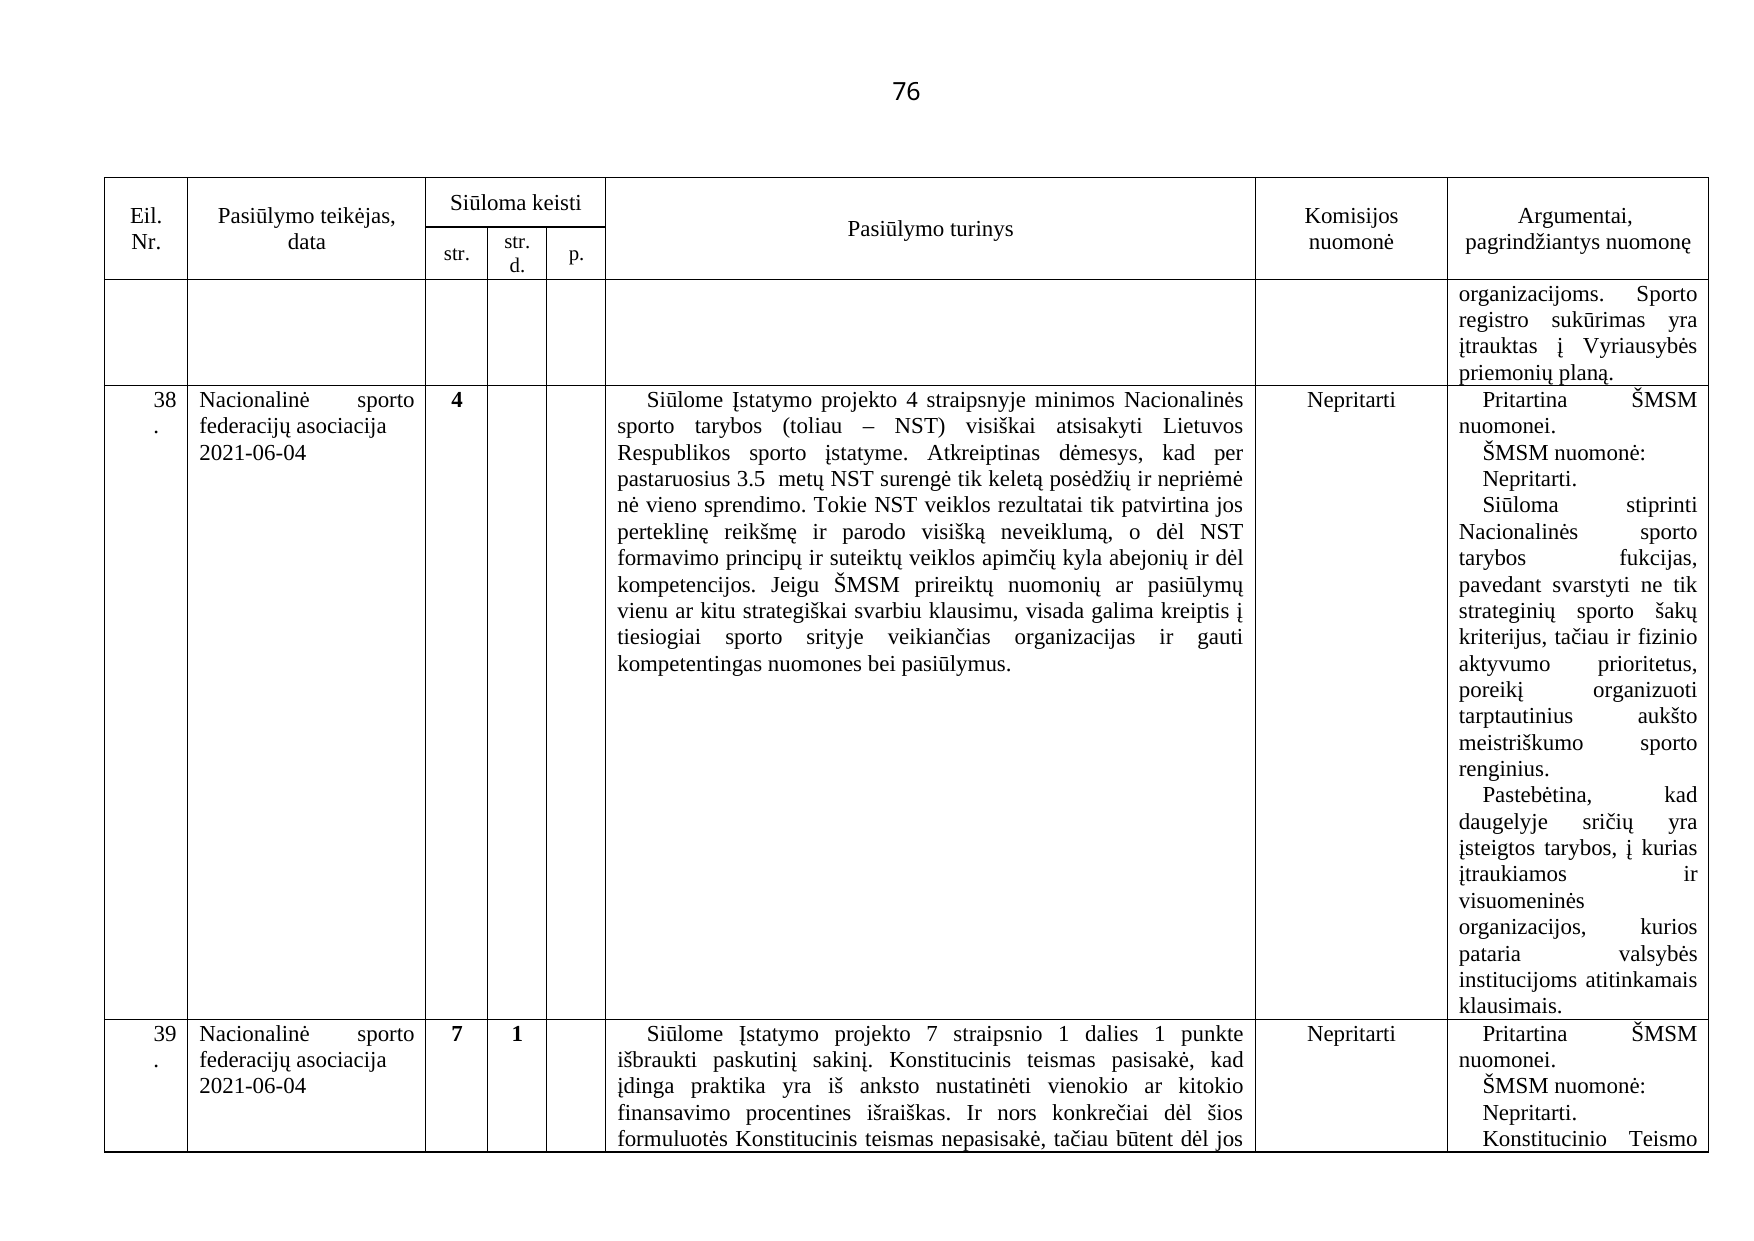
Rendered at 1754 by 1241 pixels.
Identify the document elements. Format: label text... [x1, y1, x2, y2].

table_header Pasiūlymo teikėjas, data [188, 178, 425, 279]
table_cell [105, 386, 187, 1019]
table_cell str. d. [488, 228, 546, 279]
table_cell [105, 1020, 187, 1151]
table_cell [547, 280, 605, 385]
table_cell [606, 280, 1255, 385]
table_cell Nacionalinė sporto federacijų asociacija 2021-06-04 [188, 386, 425, 1019]
table_cell [488, 386, 546, 1019]
table_cell Siūlome Įstatymo projekto 7 straipsnio 1 dalies 1 punkte išbraukti paskutinį sakinį. Konstitucinis teismas pasisakė, kad įdinga praktika yra iš anksto nustatinėti vienokio ar kitokio finansavimo procentines išraiškas. Ir nors konkrečiai dėl šios formuluotės Konstitucinis teismas nepasisakė, tačiau būtent dėl jos [606, 1020, 1255, 1151]
table_cell organizacijoms. Sporto registro sukūrimas yra įtrauktas į Vyriausybės priemonių planą. [1448, 280, 1708, 385]
table_cell Nepritarti [1256, 386, 1447, 1019]
table_cell Siūlome Įstatymo projekto 4 straipsnyje minimos Nacionalinės sporto tarybos (toliau – NST) visiškai atsisakyti Lietuvos Respublikos sporto įstatyme. Atkreiptinas dėmesys, kad per pastaruosius 3.5 metų NST surengė tik keletą posėdžių ir nepriėmė nė vieno sprendimo. Tokie NST veiklos rezultatai tik patvirtina jos perteklinę reikšmę ir parodo visišką neveiklumą, o dėl NST formavimo principų ir suteiktų veiklos apimčių kyla abejonių ir dėl kompetencijos. Jeigu ŠMSM prireiktų nuomonių ar pasiūlymų vienu ar kitu strategiškai svarbiu klausimu, visada galima kreiptis į tiesiogiai sporto srityje veikiančias organizacijas ir gauti kompetentingas nuomones bei pasiūlymus. [606, 386, 1255, 1019]
table_cell Pritartina ŠMSM nuomonei. ŠMSM nuomonė: Nepritarti. Konstitucinio Teismo [1448, 1020, 1708, 1151]
table_cell [547, 1020, 605, 1151]
table_cell p. [547, 228, 605, 279]
table_header Pasiūlymo turinys [606, 178, 1255, 279]
table_cell [426, 280, 487, 385]
table_cell [188, 280, 425, 385]
table_cell str. [426, 228, 487, 279]
table_cell Nacionalinė sporto federacijų asociacija 2021-06-04 [188, 1020, 425, 1151]
table_cell [488, 280, 546, 385]
table_cell 1 [488, 1020, 546, 1151]
table_cell 4 [426, 386, 487, 1019]
table_cell [547, 386, 605, 1019]
table_header Argumentai, pagrindžiantys nuomonę [1448, 178, 1708, 279]
table_cell 7 [426, 1020, 487, 1151]
table_header Komisijos nuomonė [1256, 178, 1447, 279]
table_cell [1256, 280, 1447, 385]
table_cell Nepritarti [1256, 1020, 1447, 1151]
table_header Siūloma keisti [426, 178, 605, 226]
table_cell Pritartina ŠMSM nuomonei. ŠMSM nuomonė: Nepritarti. Siūloma stiprinti Nacionalinės sporto tarybos fukcijas, pavedant svarstyti ne tik strateginių sporto šakų kriterijus, tačiau ir fizinio aktyvumo prioritetus, poreikį organizuoti tarptautinius aukšto meistriškumo sporto renginius. Pastebėtina, kad daugelyje sričių yra įsteigtos tarybos, į kurias įtraukiamos ir visuomeninės organizacijos, kurios pataria valsybės institucijoms atitinkamais klausimais. [1448, 386, 1708, 1019]
table_header Eil. Nr. [105, 178, 187, 279]
table_cell [105, 280, 187, 385]
